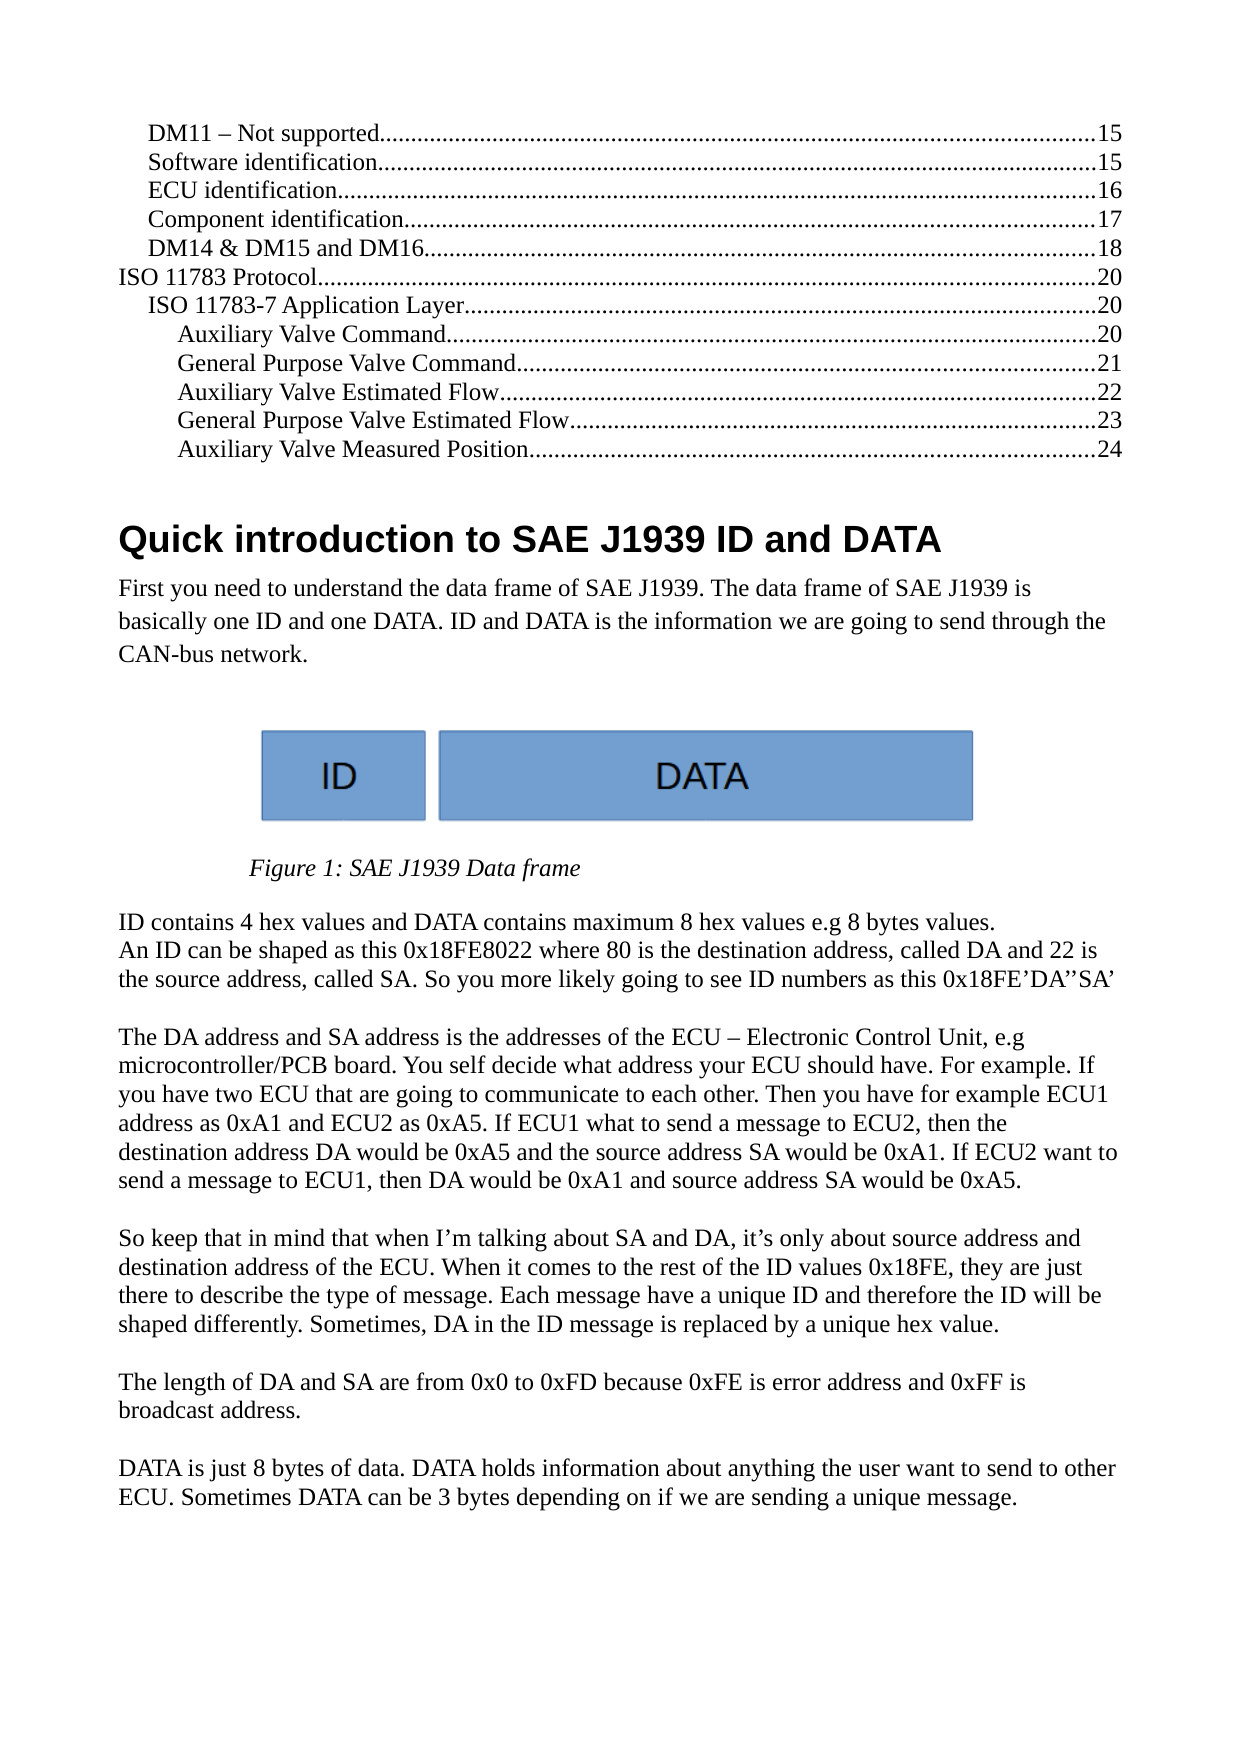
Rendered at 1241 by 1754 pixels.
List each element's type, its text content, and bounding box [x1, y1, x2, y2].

text Component identification 17 [148, 204, 1122, 233]
picture [248, 699, 992, 853]
subtitle Quick introduction to SAE J1939 ID and DATA [118, 517, 1122, 561]
text General Purpose Valve Estimated Flow 23 [177, 406, 1122, 434]
text ISO 11783-7 Application Layer 20 [148, 291, 1122, 319]
text ECU identification 16 [148, 176, 1122, 204]
text DATA is just 8 bytes of data. DATA holds information about anything the user want to send to other ECU. Sometimes DATA can be 3 bytes depending on if we are sending a unique message. [118, 1453, 1122, 1511]
text Software identification 15 [148, 147, 1122, 176]
text Figure 1: SAE J1939 Data frame [249, 853, 991, 882]
text ISO 11783 Protocol 20 [118, 262, 1122, 291]
text ID contains 4 hex values and DATA contains maximum 8 hex values e.g 8 bytes values. [118, 907, 1122, 936]
text Auxiliary Valve Estimated Flow 22 [177, 377, 1122, 406]
text Auxiliary Valve Command 20 [177, 319, 1122, 348]
text An ID can be shaped as this 0x18FE8022 where 80 is the destination address, called DA and 22 is the source address, called SA. So you more likely going to see ID numbers as this 0x18FE’DA’’SA’ [118, 936, 1122, 993]
text First you need to understand the data frame of SAE J1939. The data frame of SAE J1939 is basically one ID and one DATA. ID and DATA is the information we are going to send through the CAN-bus network. [118, 573, 1122, 668]
text Auxiliary Valve Measured Position 24 [177, 434, 1122, 463]
text DM14 & DM15 and DM16 18 [148, 233, 1122, 262]
text DM11 – Not supported 15 [148, 118, 1122, 147]
text The DA address and SA address is the addresses of the ECU – Electronic Control Unit, e.g microcontroller/PCB board. You self decide what address your ECU should have. For example. If you have two ECU that are going to communicate to each other. Then you have for example ECU1 address as 0xA1 and ECU2 as 0xA5. If ECU1 what to send a message to ECU2, then the destination address DA would be 0xA5 and the source address SA would be 0xA1. If ECU2 want to send a message to ECU1, then DA would be 0xA1 and source address SA would be 0xA5. [118, 1022, 1122, 1194]
text General Purpose Valve Command 21 [177, 348, 1122, 377]
text So keep that in mind that when I’m talking about SA and DA, it’s only about source address and destination address of the ECU. When it comes to the rest of the ID values 0x18FE, they are just there to describe the type of message. Each message have a unique ID and therefore the ID will be shaped differently. Sometimes, DA in the ID message is replaced by a unique hex value. [118, 1223, 1122, 1338]
text The length of DA and SA are from 0x0 to 0xFD because 0xFE is error address and 0xFF is broadcast address. [118, 1367, 1122, 1424]
